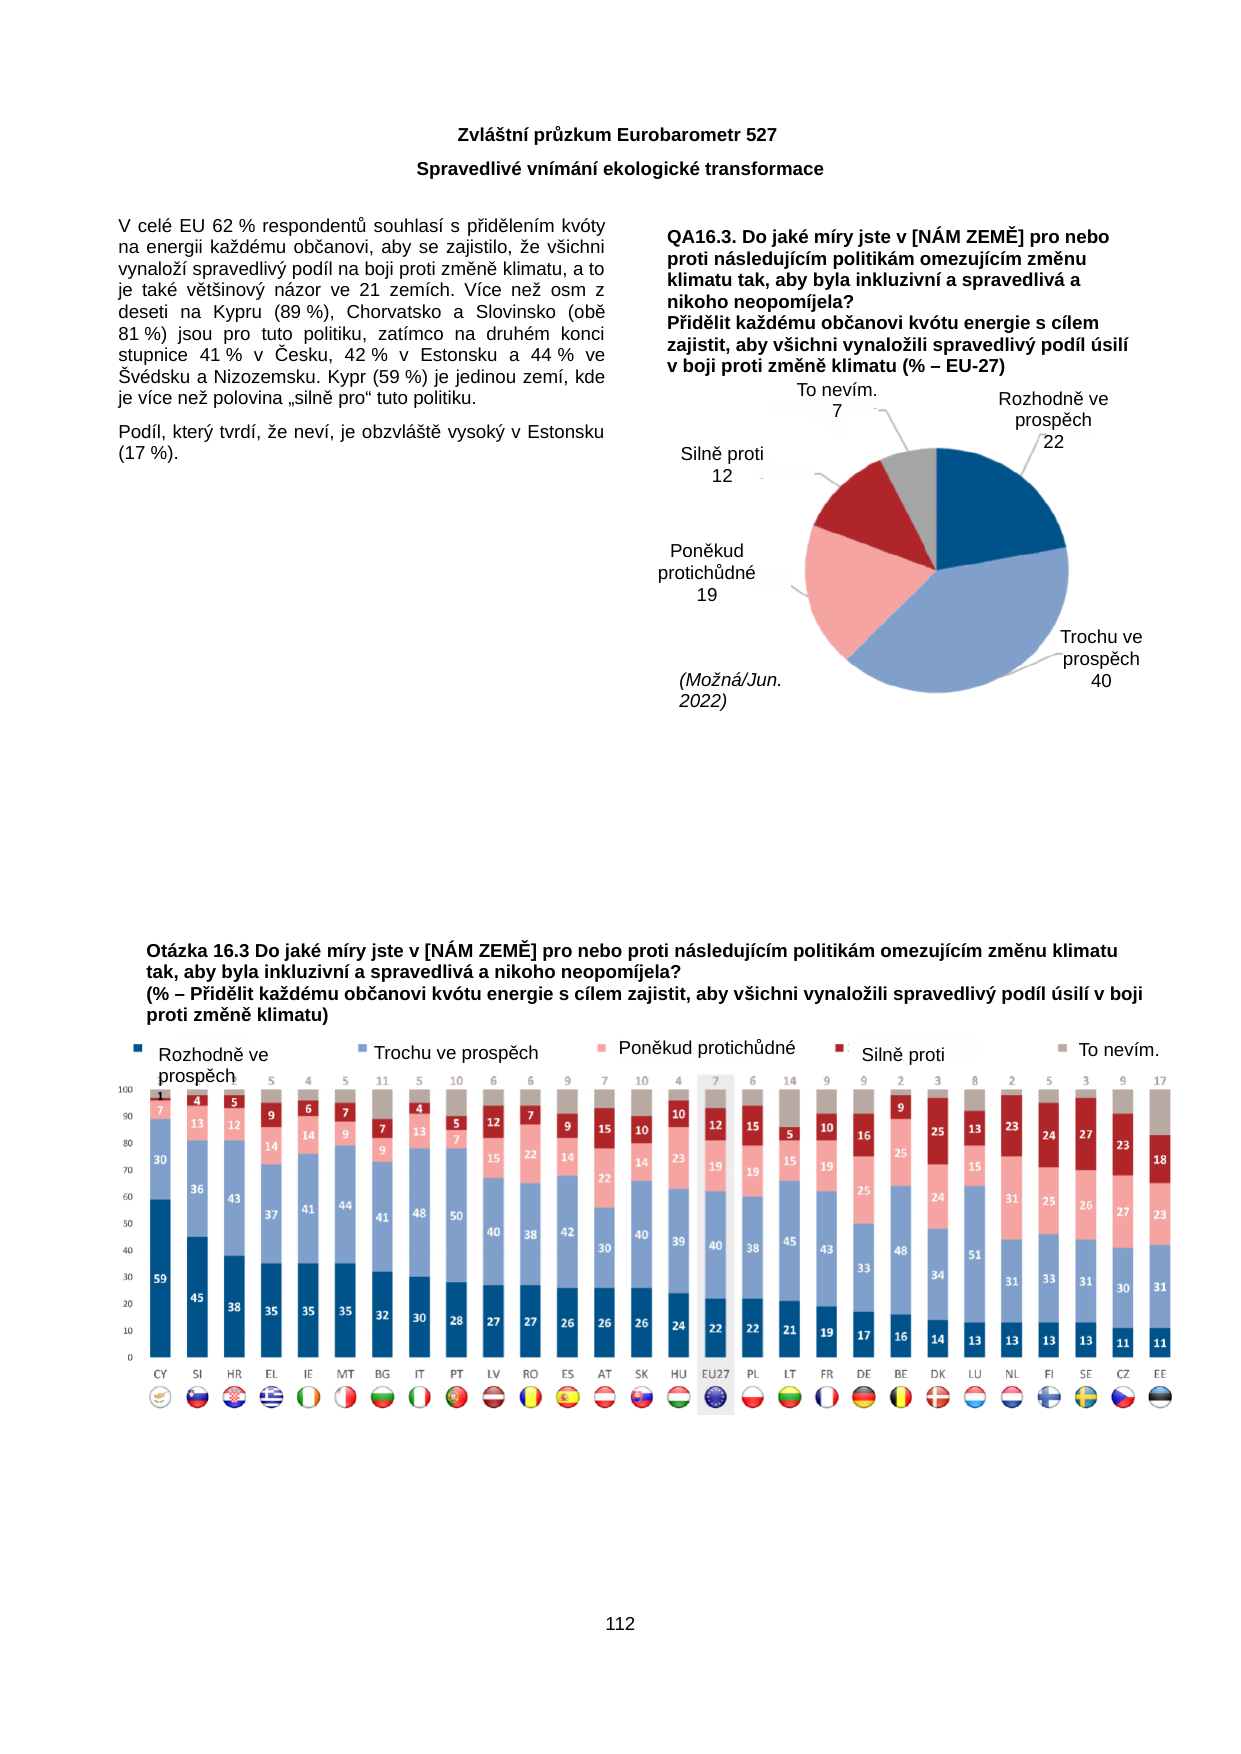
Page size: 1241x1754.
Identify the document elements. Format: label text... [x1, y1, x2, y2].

picture [110, 1032, 1174, 1415]
text V celé EU 62 % respondentů souhlasí s přidělením kvóty na energii každému občanovi, aby se zajistilo, že všichni vynaloží spravedlivý podíl na boji proti změně klimatu, a to je také většinový názor ve 21 zemích. Více než osm z deseti na Kypru (89 %), Chorvatsko a Slovinsko (obě 81 %) jsou pro tuto politiku, zatímco na druhém konci stupnice 41 % v Česku, 42 % v Estonsku a 44 % ve Švédsku a Nizozemsku. Kypr (59 %) je jedinou zemí, kde je více než polovina „silně pro“ tuto politiku. [118, 214, 605, 408]
picture [1090, 634, 1095, 642]
text Podíl, který tvrdí, že neví, je obzvláště vysoký v Estonsku (17 %). [118, 420, 605, 463]
picture [754, 402, 1095, 696]
